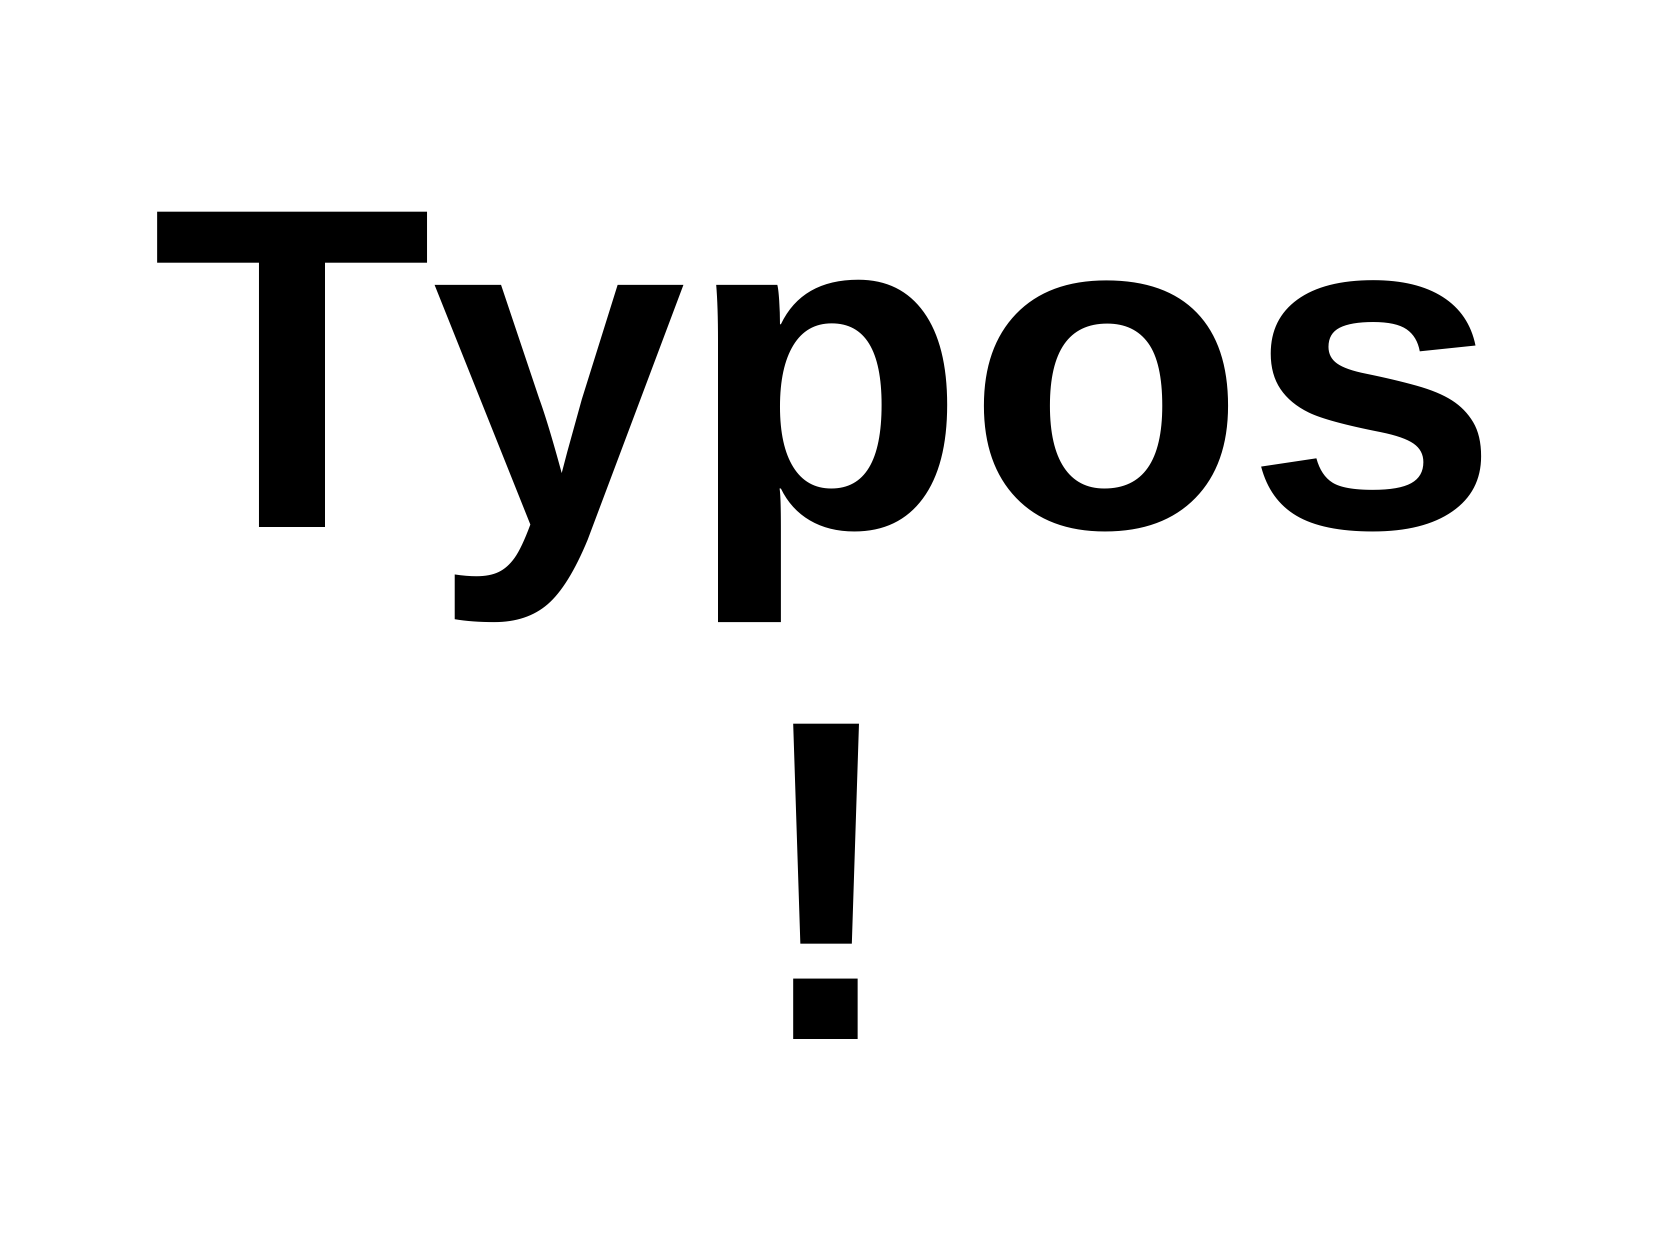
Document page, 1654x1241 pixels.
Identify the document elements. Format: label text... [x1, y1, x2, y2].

title Typos! [82, 49, 1571, 1201]
